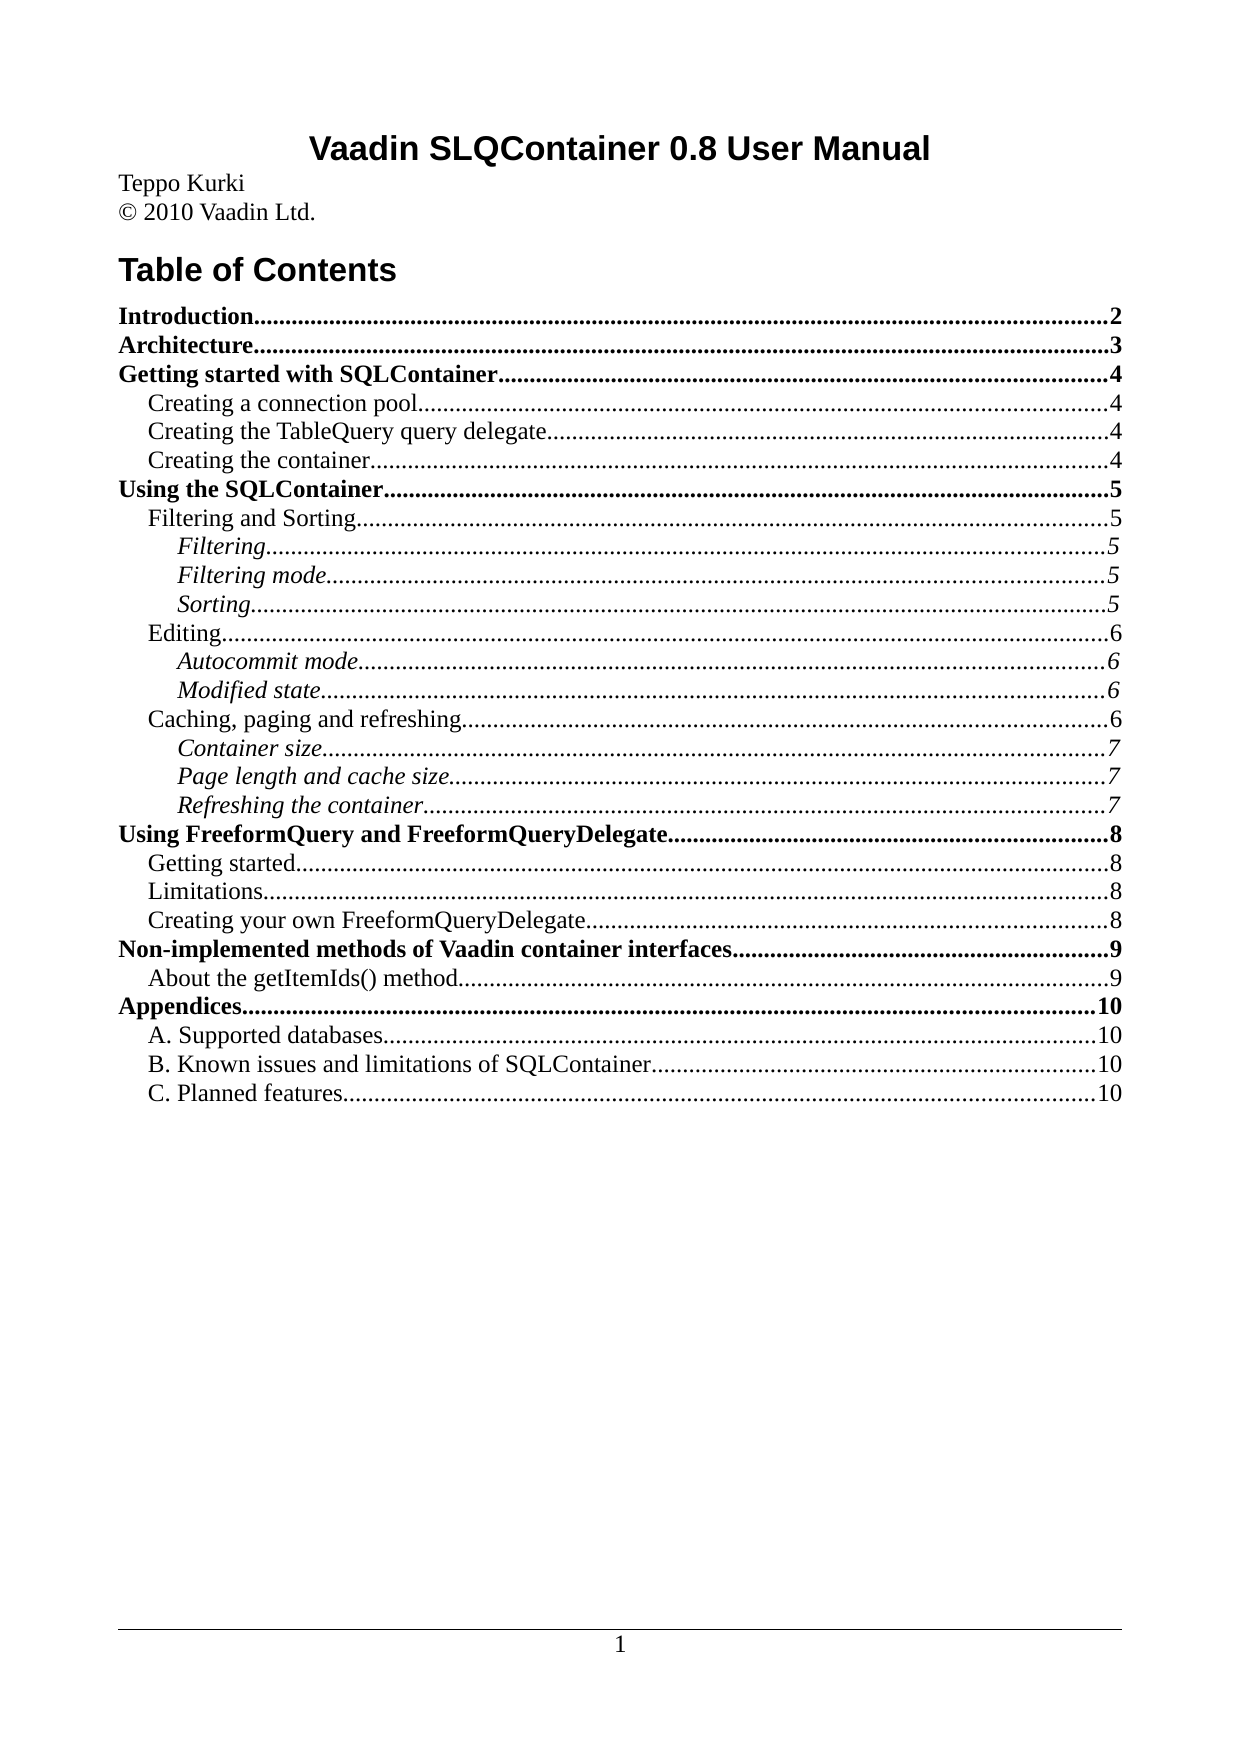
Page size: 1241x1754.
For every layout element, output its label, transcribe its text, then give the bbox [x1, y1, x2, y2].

text Teppo Kurki [118, 168, 1122, 197]
text A. Supported databases 10 [148, 1020, 1122, 1049]
text Filtering and Sorting 5 [148, 503, 1122, 531]
text B. Known issues and limitations of SQLContainer 10 [148, 1049, 1122, 1078]
text Sorting 5 [177, 589, 1122, 618]
text Architecture 3 [118, 330, 1122, 359]
text Getting started 8 [148, 848, 1122, 876]
text Modified state 6 [177, 675, 1122, 704]
text Container size 7 [177, 733, 1122, 761]
subtitle Table of Contents [118, 251, 1122, 289]
text Creating your own FreeformQueryDelegate 8 [148, 905, 1122, 934]
text Non-implemented methods of Vaadin container interfaces 9 [118, 934, 1122, 963]
text Autocommit mode 6 [177, 646, 1122, 675]
text Editing 6 [148, 618, 1122, 646]
text © 2010 Vaadin Ltd. [118, 197, 1122, 226]
text Creating the TableQuery query delegate 4 [148, 416, 1122, 445]
text Refreshing the container 7 [177, 790, 1122, 819]
text Getting started with SQLContainer 4 [118, 359, 1122, 388]
text Using FreeformQuery and FreeformQueryDelegate 8 [118, 819, 1122, 848]
text Vaadin SLQContainer 0.8 User Manual [118, 128, 1122, 168]
text Limitations 8 [148, 876, 1122, 905]
text C. Planned features 10 [148, 1078, 1122, 1106]
text Creating a connection pool 4 [148, 388, 1122, 416]
text Filtering 5 [177, 531, 1122, 560]
text Filtering mode 5 [177, 560, 1122, 589]
text Using the SQLContainer 5 [118, 474, 1122, 503]
text Introduction 2 [118, 301, 1122, 330]
text Creating the container 4 [148, 445, 1122, 474]
text About the getItemIds() method 9 [148, 963, 1122, 991]
text Page length and cache size 7 [177, 761, 1122, 790]
text Caching, paging and refreshing 6 [148, 704, 1122, 733]
text Appendices 10 [118, 991, 1122, 1020]
